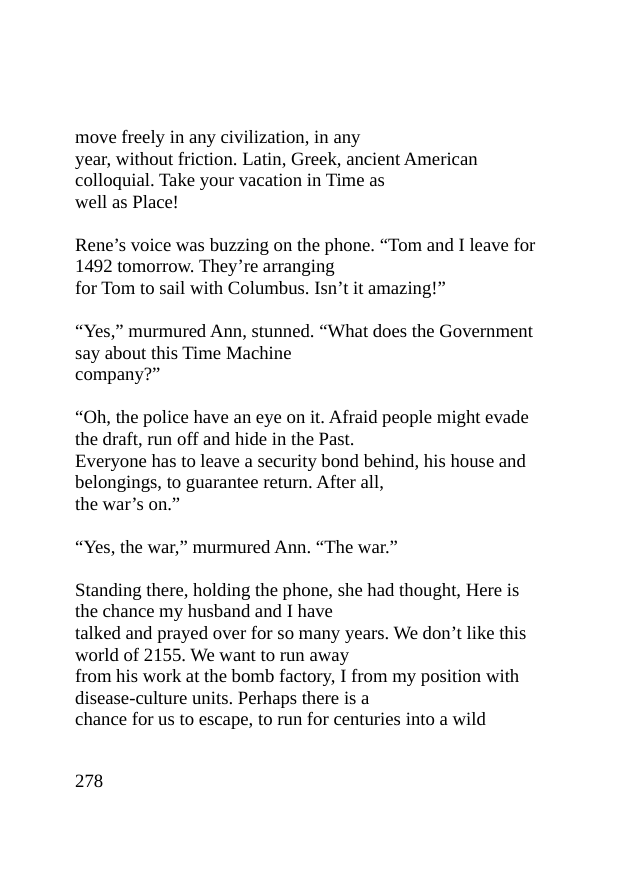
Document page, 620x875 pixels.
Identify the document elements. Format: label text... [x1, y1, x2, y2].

text move freely in any civilization, in any year, without friction. Latin, Greek, ancient American colloquial. Take your vacation in Time as well as Place! Rene’s voice was buzzing on the phone. “Tom and I leave for 1492 tomorrow. They’re arranging for Tom to sail with Columbus. Isn’t it amazing!” “Yes,” murmured Ann, stunned. “What does the Government say about this Time Machine company?” “Oh, the police have an eye on it. Afraid people might evade the draft, run off and hide in the Past. Everyone has to leave a security bond behind, his house and belongings, to guarantee return. After all, the war’s on.” “Yes, the war,” murmured Ann. “The war.” Standing there, holding the phone, she had thought, Here is the chance my husband and I have talked and prayed over for so many years. We don’t like this world of 2155. We want to run away from his work at the bomb factory, I from my position with disease-culture units. Perhaps there is a chance for us to escape, to run for centuries into a wild [75, 126, 544, 730]
